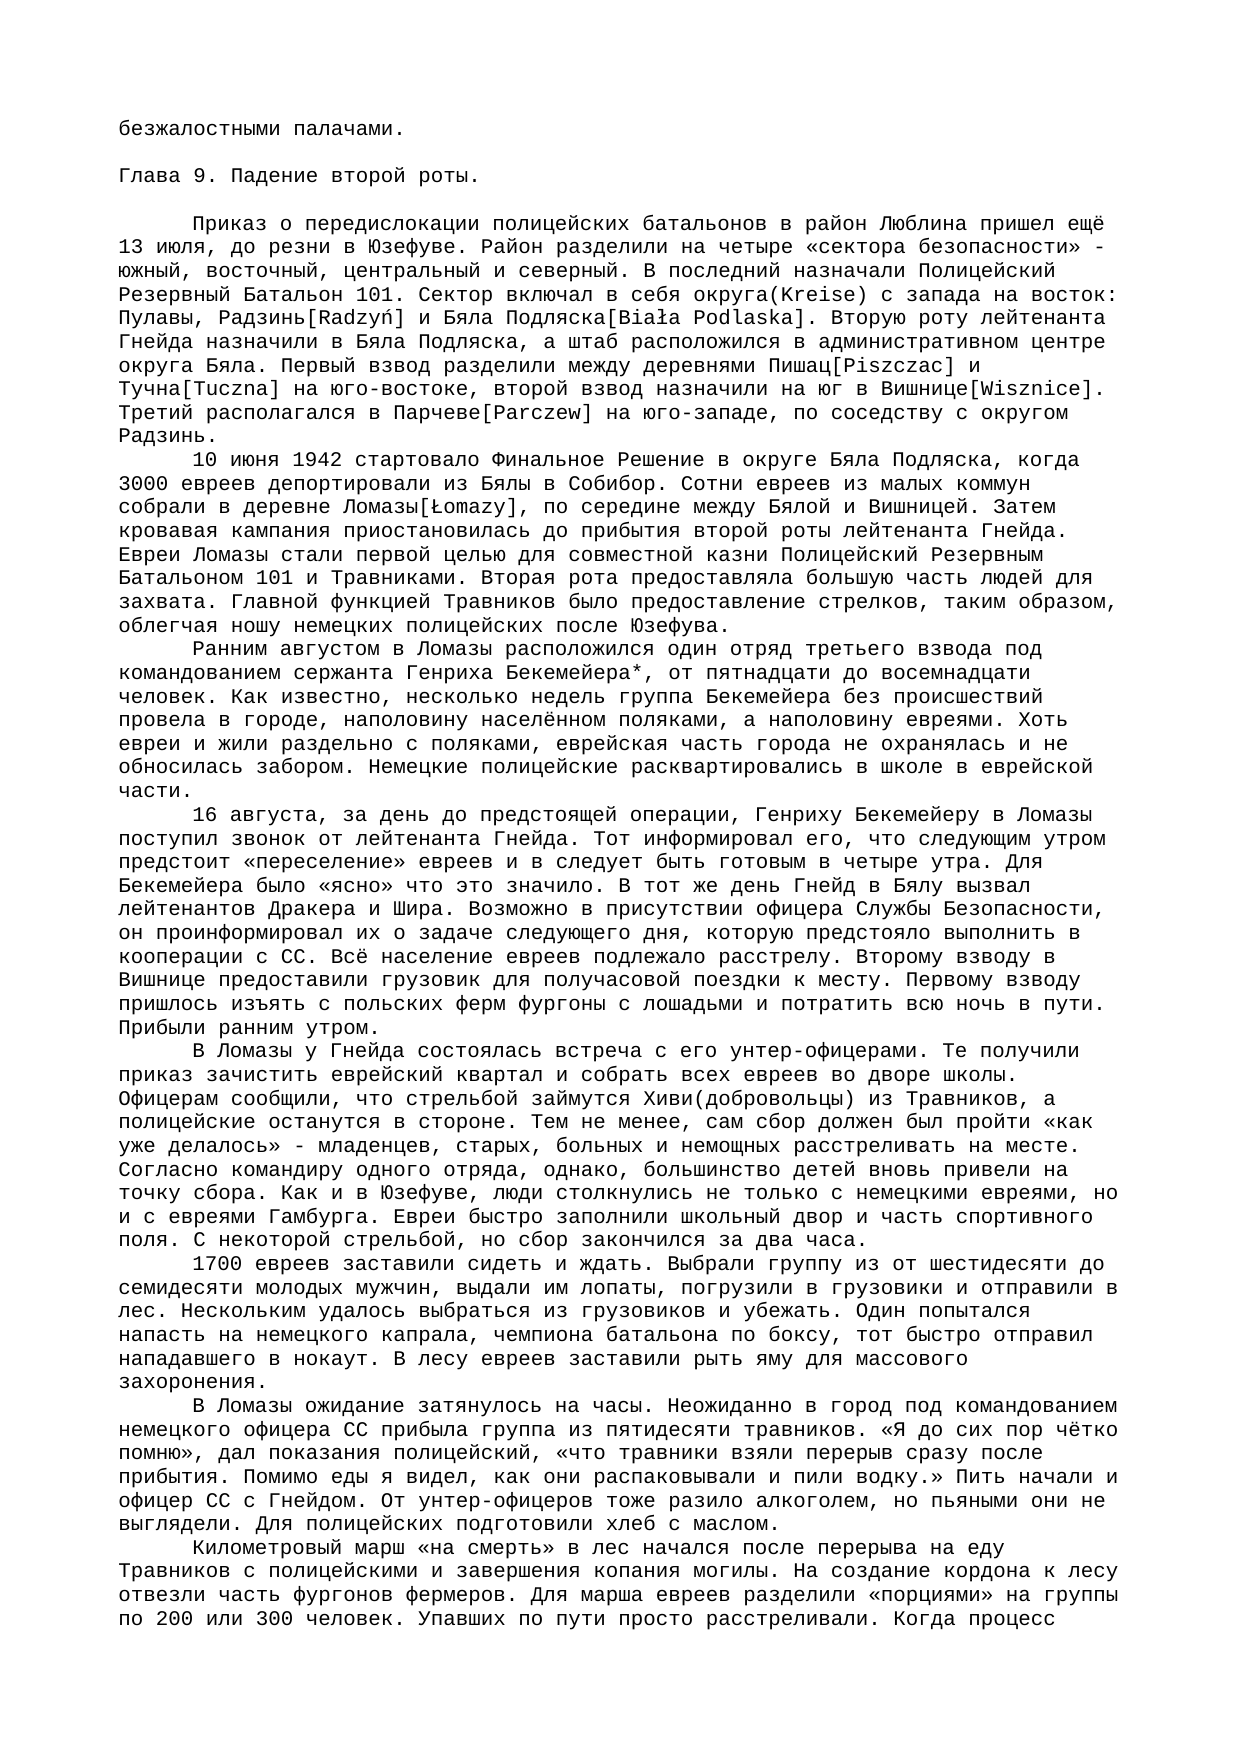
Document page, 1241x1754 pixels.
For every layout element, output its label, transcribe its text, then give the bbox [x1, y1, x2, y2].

text 16 августа, за день до предстоящей операции, Генриху Бекемейеру в Ломазы поступил звонок от лейтенанта Гнейда. Тот информировал его, что следующим утром предстоит «переселение» евреев и в следует быть готовым в четыре утра. Для Бекемейера было «ясно» что это значило. В тот же день Гнейд в Бялу вызвал лейтенантов Дракера и Шира. Возможно в присутствии офицера Службы Безопасности, он проинформировал их о задаче следующего дня, которую предстояло выполнить в кооперации с СС. Всё население евреев подлежало расстрелу. Второму взводу в Вишнице предоставили грузовик для получасовой поездки к месту. Первому взводу пришлось изъять с польских ферм фургоны с лошадьми и потратить всю ночь в пути. Прибыли ранним утром. [118, 804, 1122, 1040]
text безжалостными палачами. [118, 118, 1122, 142]
text 10 июня 1942 стартовало Финальное Решение в округе Бяла Подляска, когда 3000 евреев депортировали из Бялы в Собибор. Сотни евреев из малых коммун собрали в деревне Ломазы[Łomazy], по середине между Бялой и Вишницей. Затем кровавая кампания приостановилась до прибытия второй роты лейтенанта Гнейда. Евреи Ломазы стали первой целью для совместной казни Полицейский Резервным Батальоном 101 и Травниками. Вторая рота предоставляла большую часть людей для захвата. Главной функцией Травников было предоставление стрелков, таким образом, облегчая ношу немецких полицейских после Юзефува. [118, 449, 1122, 638]
text Ранним августом в Ломазы расположился один отряд третьего взвода под командованием сержанта Генриха Бекемейера*, от пятнадцати до восемнадцати человек. Как известно, несколько недель группа Бекемейера без происшествий провела в городе, наполовину населённом поляками, а наполовину евреями. Хоть евреи и жили раздельно с поляками, еврейская часть города не охранялась и не обносилась забором. Немецкие полицейские расквартировались в школе в еврейской части. [118, 638, 1122, 804]
text В Ломазы у Гнейда состоялась встреча с его унтер-офицерами. Те получили приказ зачистить еврейский квартал и собрать всех евреев во дворе школы. Офицерам сообщили, что стрельбой займутся Хиви(добровольцы) из Травников, а полицейские останутся в стороне. Тем не менее, сам сбор должен был пройти «как уже делалось» - младенцев, старых, больных и немощных расстреливать на месте. Согласно командиру одного отряда, однако, большинство детей вновь привели на точку сбора. Как и в Юзефуве, люди столкнулись не только с немецкими евреями, но и с евреями Гамбурга. Евреи быстро заполнили школьный двор и часть спортивного поля. С некоторой стрельбой, но сбор закончился за два часа. [118, 1040, 1122, 1253]
text Приказ о передислокации полицейских батальонов в район Люблина пришел ещё 13 июля, до резни в Юзефуве. Район разделили на четыре «сектора безопасности» - южный, восточный, центральный и северный. В последний назначали Полицейский Резервный Батальон 101. Сектор включал в себя округа(Kreise) с запада на восток: Пулавы, Радзинь[Radzyń] и Бяла Подляска[Biała Podlaska]. Вторую роту лейтенанта Гнейда назначили в Бяла Подляска, а штаб расположился в административном центре округа Бяла. Первый взвод разделили между деревнями Пишац[Piszczac] и Тучна[Tuczna] на юго-востоке, второй взвод назначили на юг в Вишнице[Wisznice]. Третий располагался в Парчеве[Parczew] на юго-западе, по соседству с округом Радзинь. [118, 213, 1122, 449]
text Километровый марш «на смерть» в лес начался после перерыва на еду Травников с полицейскими и завершения копания могилы. На создание кордона к лесу отвезли часть фургонов фермеров. Для марша евреев разделили «порциями» на группы по 200 или 300 человек. Упавших по пути просто расстреливали. Когда процесс [118, 1537, 1122, 1631]
text Глава 9. Падение второй роты. [118, 165, 1122, 189]
text 1700 евреев заставили сидеть и ждать. Выбрали группу из от шестидесяти до семидесяти молодых мужчин, выдали им лопаты, погрузили в грузовики и отправили в лес. Нескольким удалось выбраться из грузовиков и убежать. Один попытался напасть на немецкого капрала, чемпиона батальона по боксу, тот быстро отправил нападавшего в нокаут. В лесу евреев заставили рыть яму для массового захоронения. [118, 1253, 1122, 1395]
text В Ломазы ожидание затянулось на часы. Неожиданно в город под командованием немецкого офицера СС прибыла группа из пятидесяти травников. «Я до сих пор чётко помню», дал показания полицейский, «что травники взяли перерыв сразу после прибытия. Помимо еды я видел, как они распаковывали и пили водку.» Пить начали и офицер СС с Гнейдом. От унтер-офицеров тоже разило алкоголем, но пьяными они не выглядели. Для полицейских подготовили хлеб с маслом. [118, 1395, 1122, 1537]
